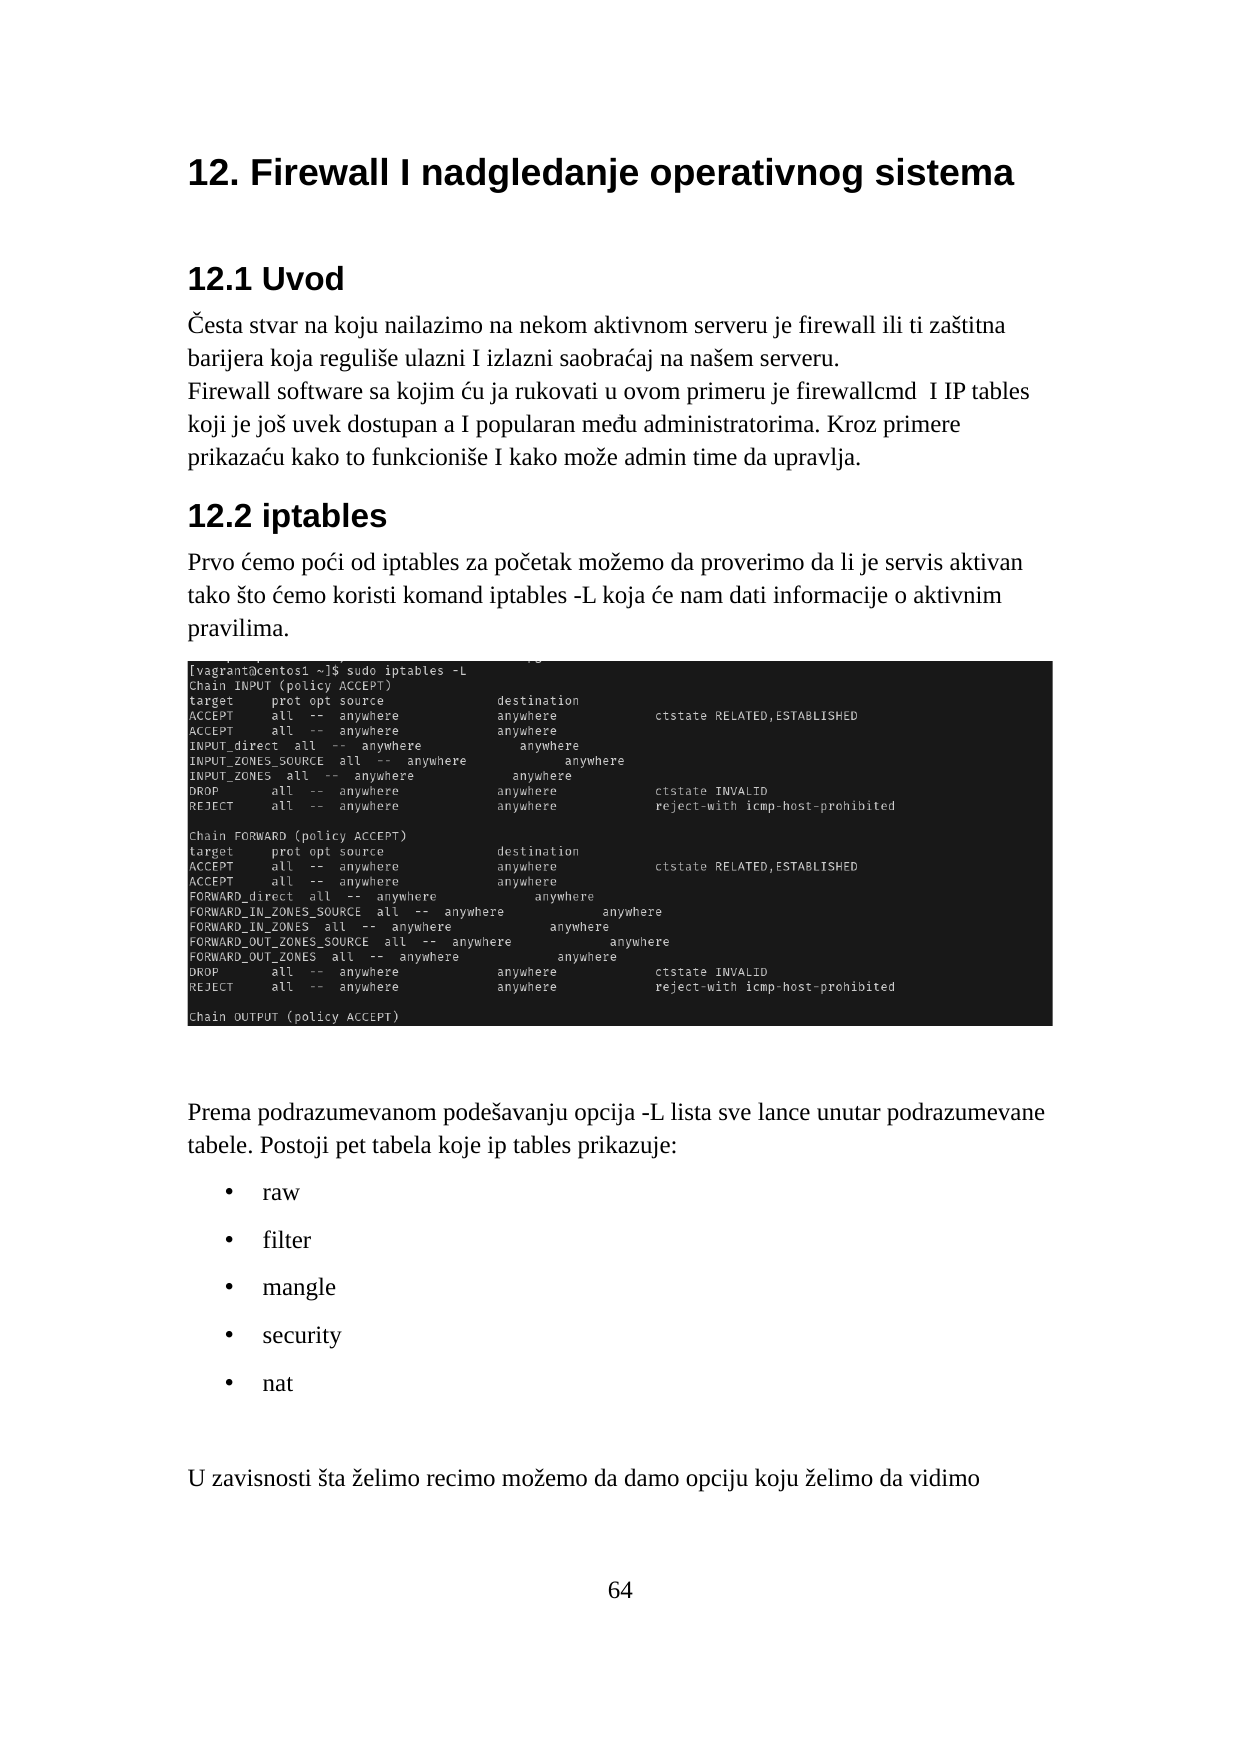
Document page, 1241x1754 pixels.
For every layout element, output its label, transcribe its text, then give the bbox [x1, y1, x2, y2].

list security [225, 1320, 1053, 1349]
subtitle 12.1 Uvod [187, 259, 1053, 298]
text Prvo ćemo poći od iptables za početak možemo da proverimo da li je servis aktivan tako što ćemo koristi komand iptables -L koja će nam dati informacije o aktivnim pravilima. [187, 547, 1053, 642]
text U zavisnosti šta želimo recimo možemo da damo opciju koju želimo da vidimo [187, 1463, 1053, 1492]
picture [187, 661, 1053, 1026]
list raw [225, 1177, 1053, 1206]
list filter [225, 1225, 1053, 1254]
subtitle 12. Firewall I nadgledanje operativnog sistema [187, 150, 1053, 193]
subtitle 12.2 iptables [187, 496, 1053, 535]
list mangle [225, 1272, 1053, 1301]
text Česta stvar na koju nailazimo na nekom aktivnom serveru je firewall ili ti zaštitna barijera koja reguliše ulazni I izlazni saobraćaj na našem serveru. Firewall software sa kojim ću ja rukovati u ovom primeru je firewallcmd I IP tables koji je još uvek dostupan a I popularan među administratorima. Kroz primere prikazaću kako to funkcioniše I kako može admin time da upravlja. [187, 310, 1053, 471]
list nat [225, 1368, 1053, 1396]
text Prema podrazumevanom podešavanju opcija -L lista sve lance unutar podrazumevane tabele. Postoji pet tabela koje ip tables prikazuje: [187, 1097, 1053, 1158]
